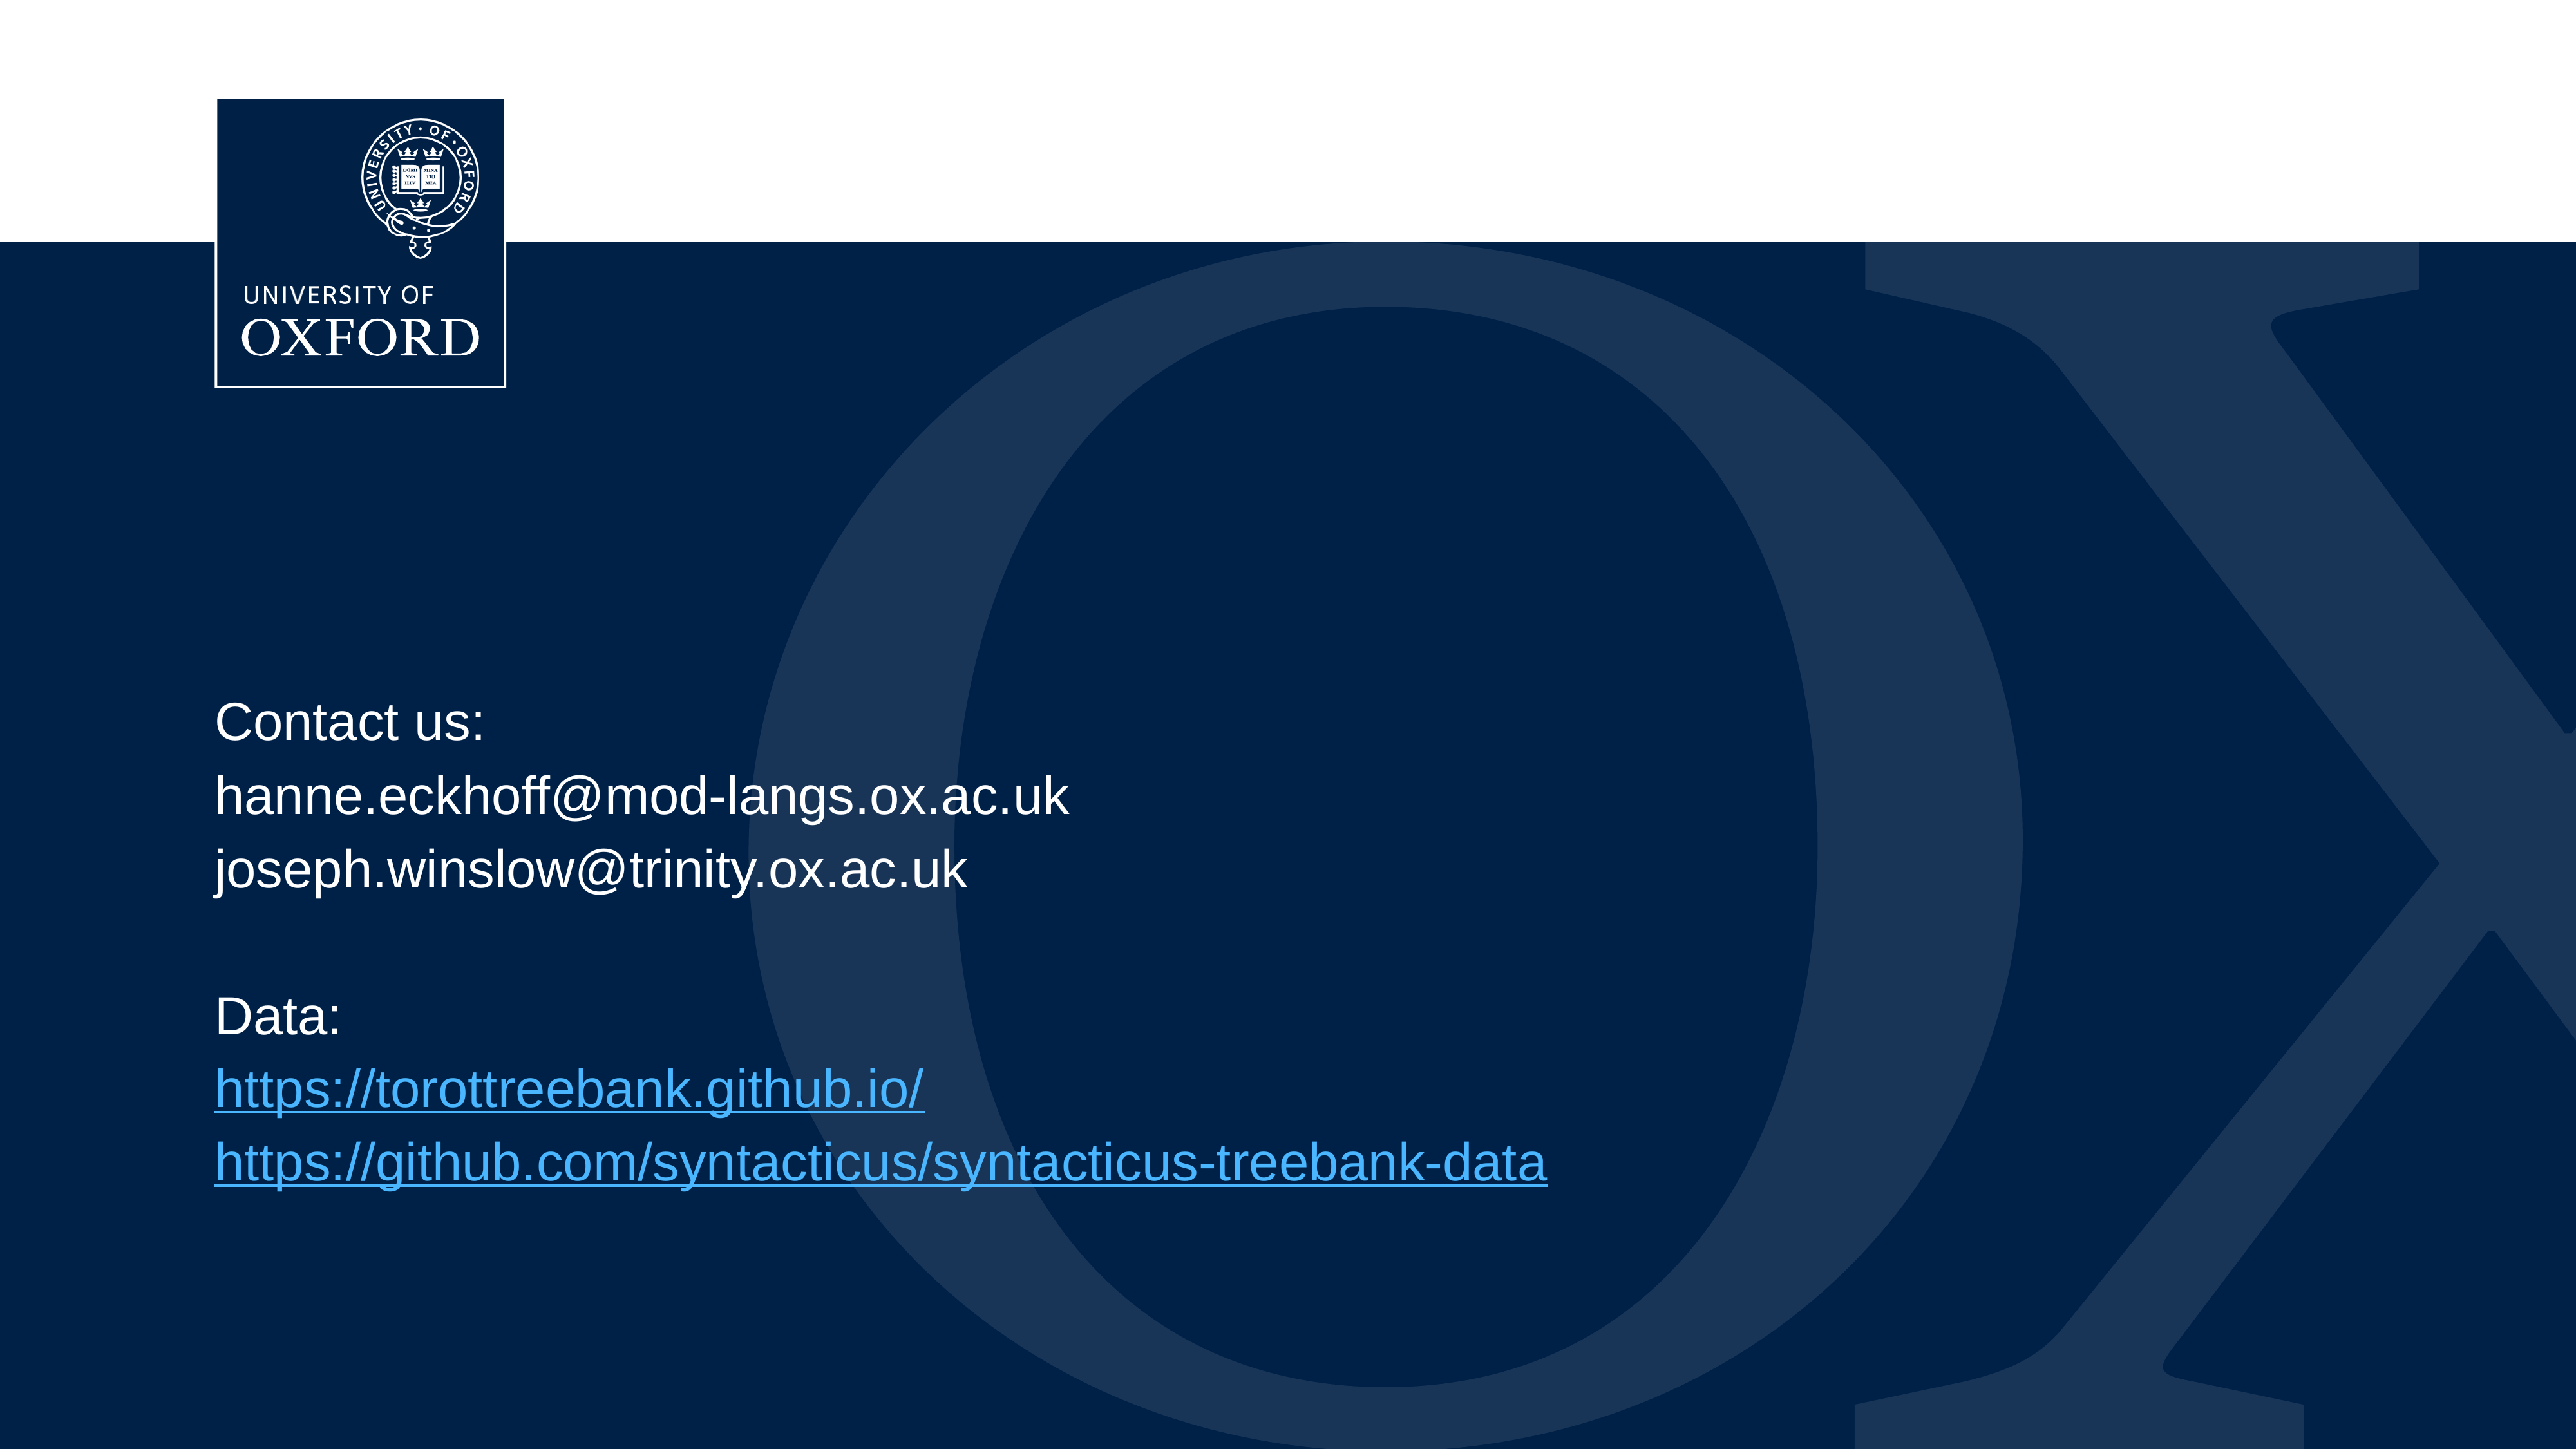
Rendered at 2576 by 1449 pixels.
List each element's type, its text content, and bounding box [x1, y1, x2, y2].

picture [245, 286, 258, 304]
picture [264, 286, 277, 304]
title Contact us: hanne.eckhoff@mod-langs.ox.ac.uk joseph.winslow@trinity.ox.ac.uk Data: https://torottreebank.github.io/ https://github.com/syntacticus/syntacticus-treebank-data [214, 614, 1550, 1256]
picture [363, 286, 391, 304]
picture [290, 286, 305, 304]
picture [339, 285, 351, 304]
picture [361, 118, 479, 259]
picture [324, 286, 336, 304]
picture [423, 286, 433, 304]
picture [402, 285, 418, 304]
